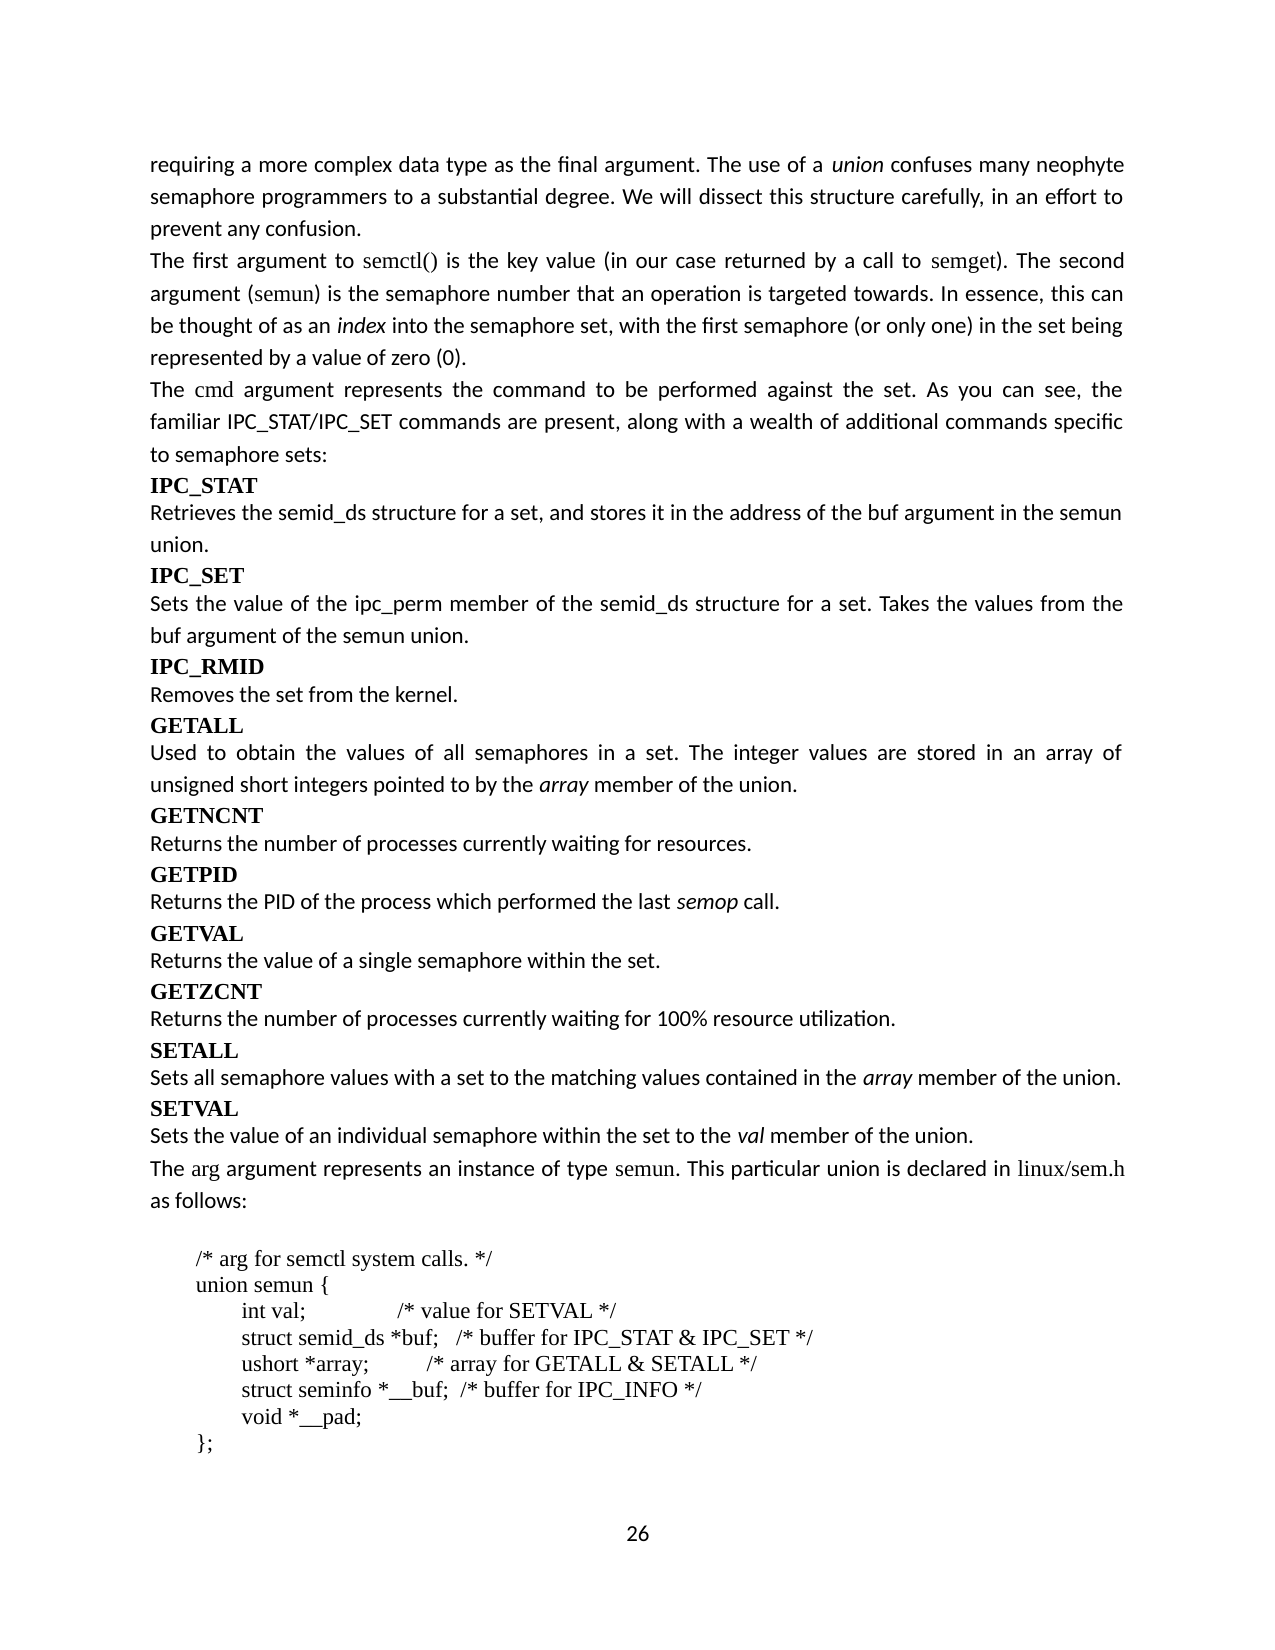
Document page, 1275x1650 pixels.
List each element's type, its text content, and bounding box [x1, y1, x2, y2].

text IPC_SET [150, 563, 1125, 589]
text Sets the value of an individual semaphore within the set to the val member of the union. [150, 1122, 1125, 1150]
text The cmd argument represents the command to be performed against the set. As you can see, the familiar IPC_STAT/IPC_SET commands are present, along with a wealth of additional commands specific to semaphore sets: [150, 375, 1125, 468]
text Removes the set from the kernel. [150, 680, 1125, 708]
text GETPID [150, 861, 1125, 887]
text Returns the value of a single semaphore within the set. [150, 946, 1125, 974]
text Sets all semaphore values with a set to the matching values contained in the array member of the union. [150, 1063, 1125, 1091]
text Retrieves the semid_ds structure for a set, and stores it in the address of the buf argument in the semun union. [150, 498, 1125, 558]
text GETZCNT [150, 978, 1125, 1004]
text }; [150, 1429, 1125, 1455]
text int val; /* value for SETVAL */ [150, 1297, 1125, 1324]
text /* arg for semctl system calls. */ [150, 1244, 1125, 1271]
text Sets the value of the ipc_perm member of the semid_ds structure for a set. Takes the values from the buf argument of the semun union. [150, 589, 1125, 649]
text IPC_RMID [150, 653, 1125, 680]
text Returns the PID of the process which performed the last semop call. [150, 887, 1125, 916]
text GETALL [150, 712, 1125, 738]
text union semun { [150, 1271, 1125, 1297]
text Returns the number of processes currently waiting for 100% resource utilization. [150, 1004, 1125, 1033]
text GETVAL [150, 920, 1125, 946]
text struct semid_ds *buf; /* buffer for IPC_STAT & IPC_SET */ [150, 1324, 1125, 1350]
text Used to obtain the values of all semaphores in a set. The integer values are stored in an array of unsigned short integers pointed to by the array member of the union. [150, 738, 1125, 798]
text Returns the number of processes currently waiting for resources. [150, 829, 1125, 857]
text The first argument to semctl() is the key value (in our case returned by a call to semget). The second argument (semun) is the semaphore number that an operation is targeted towards. In essence, this can be thought of as an index into the semaphore set, with the first semaphore (or only one) in the set being represented by a value of zero (0). [150, 247, 1125, 371]
text The arg argument represents an instance of type semun. This particular union is declared in linux/sem.h as follows: [150, 1154, 1125, 1214]
text ushort *array; /* array for GETALL & SETALL */ [150, 1350, 1125, 1376]
text SETVAL [150, 1095, 1125, 1122]
text GETNCNT [150, 803, 1125, 829]
text requiring a more complex data type as the final argument. The use of a union confuses many neophyte semaphore programmers to a substantial degree. We will dissect this structure carefully, in an effort to prevent any confusion. [150, 150, 1125, 242]
text SETALL [150, 1037, 1125, 1063]
text struct seminfo *__buf; /* buffer for IPC_INFO */ [150, 1376, 1125, 1403]
text void *__pad; [150, 1403, 1125, 1429]
text IPC_STAT [150, 472, 1125, 498]
